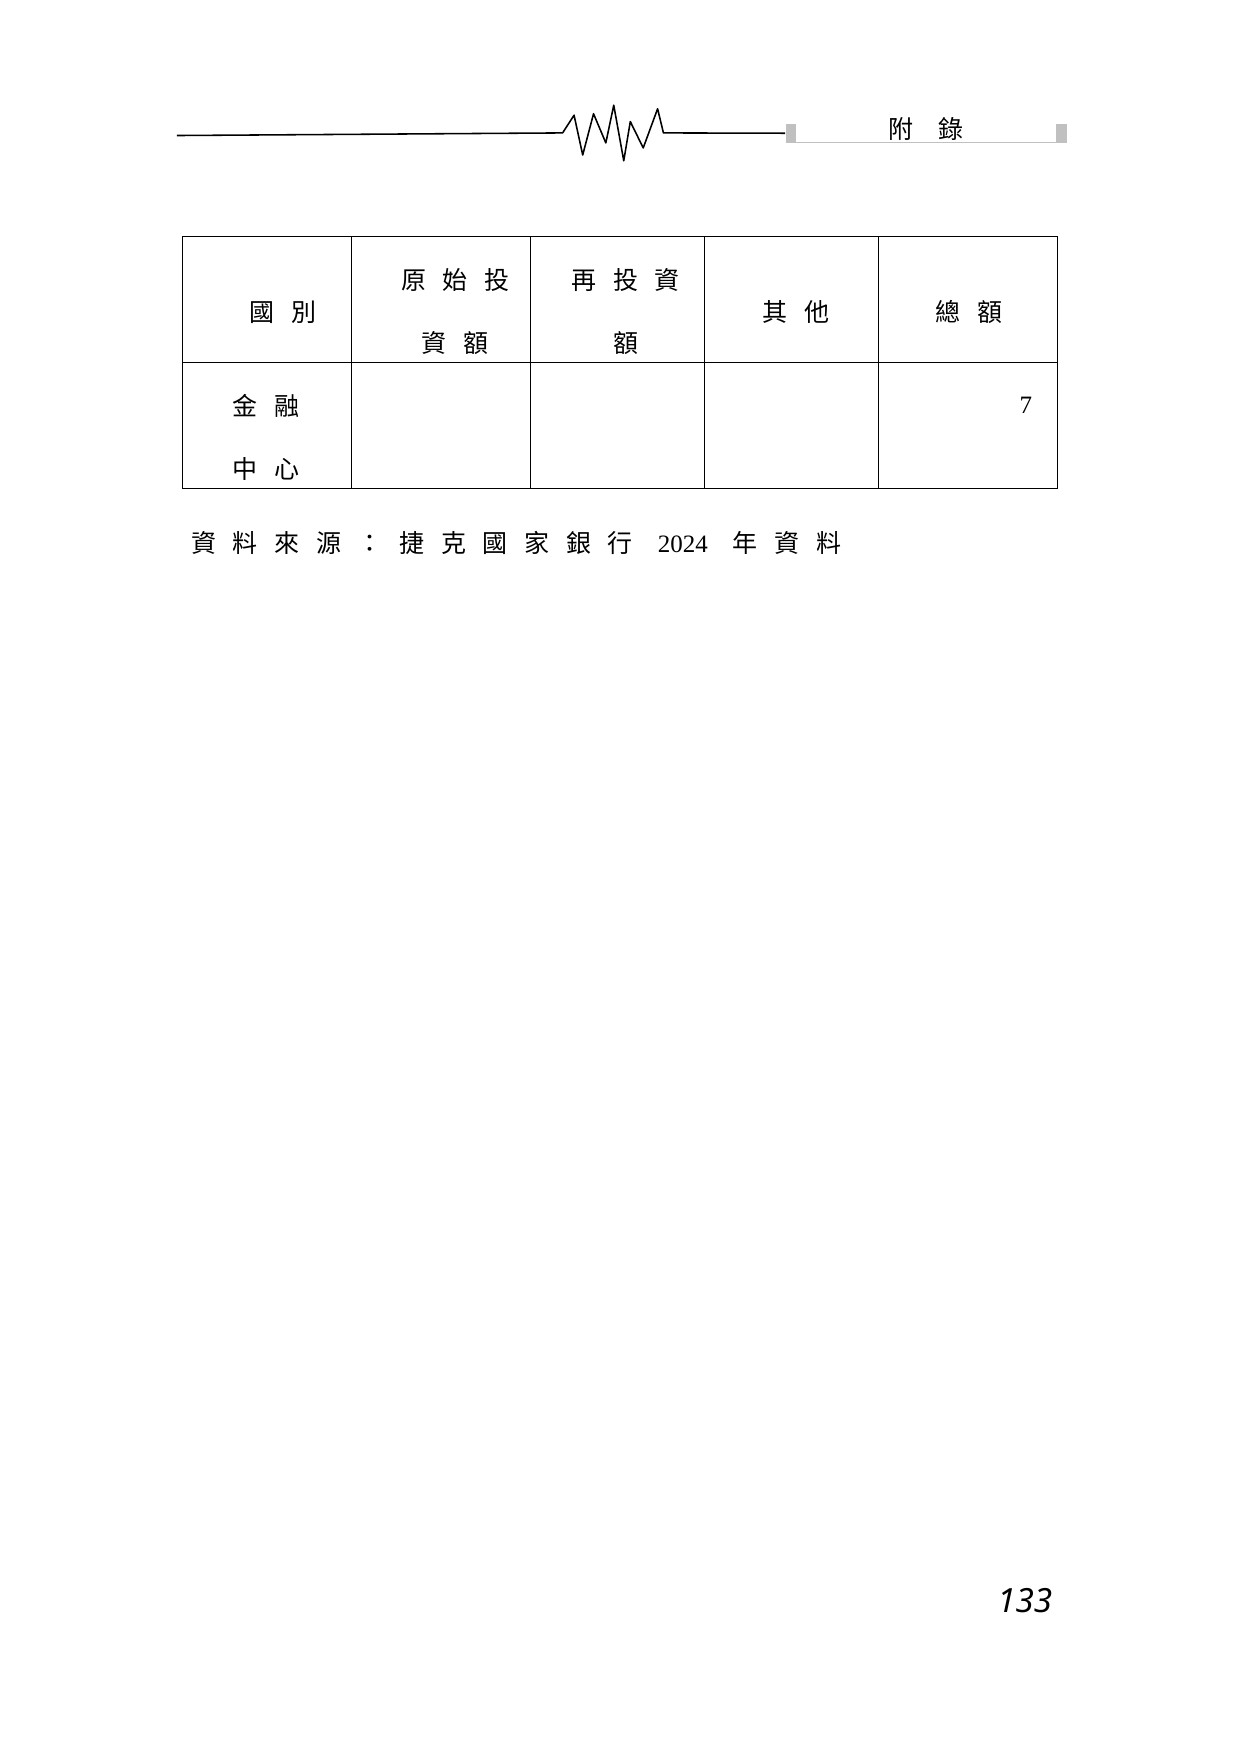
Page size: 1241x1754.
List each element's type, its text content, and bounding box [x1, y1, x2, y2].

table_header 國別 [183, 237, 351, 362]
table_header 原始投資額 [352, 237, 530, 362]
table_cell 7 [879, 363, 1057, 488]
table_cell [352, 363, 530, 488]
table_header 總額 [879, 237, 1057, 362]
table_header 再投資額 [531, 237, 704, 362]
table_cell 金融中心 [183, 363, 351, 488]
text 資料來源：捷克國家銀行2024年資料 [183, 489, 1058, 552]
table_cell [705, 363, 878, 488]
table_cell [531, 363, 704, 488]
table_header 其他 [705, 237, 878, 362]
